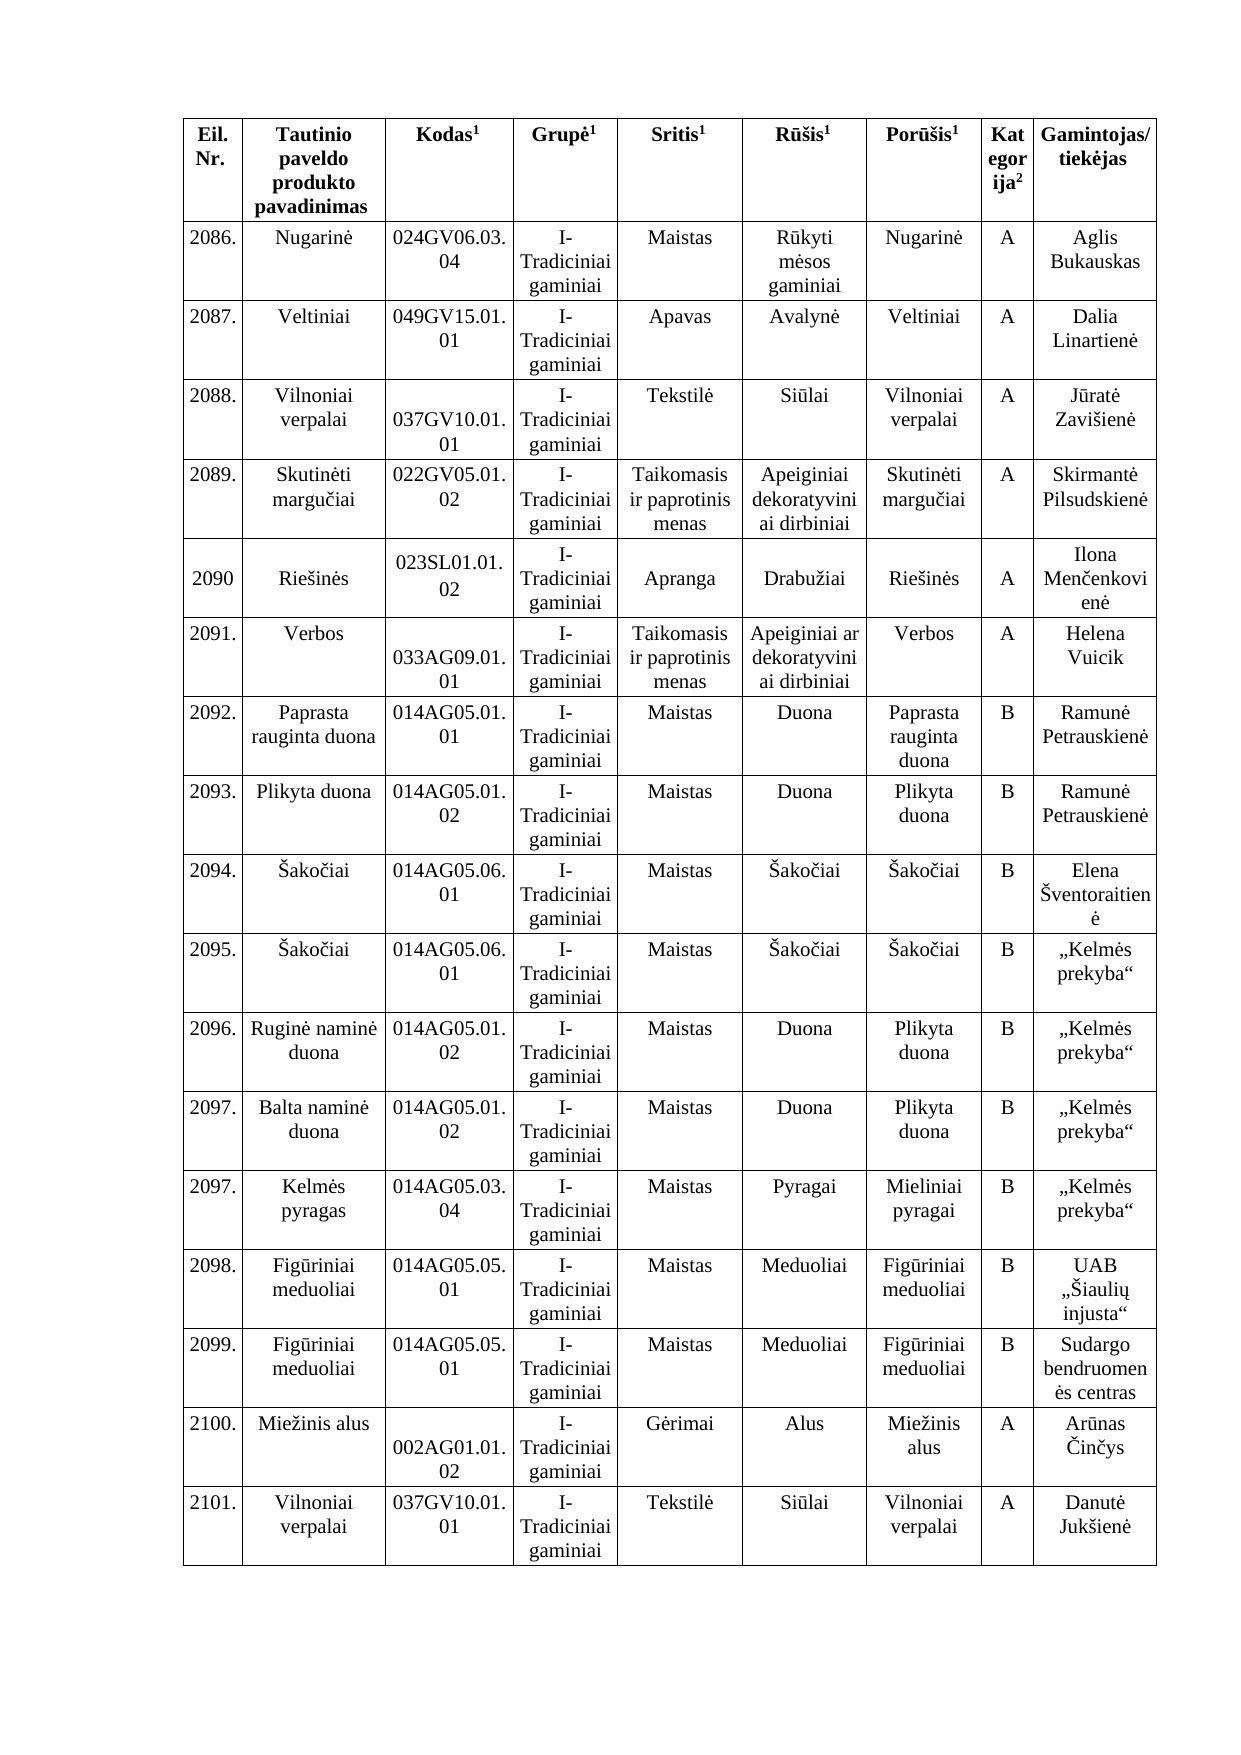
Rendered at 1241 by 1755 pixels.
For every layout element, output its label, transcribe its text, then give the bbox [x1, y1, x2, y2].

table_cell 2100. [184, 1408, 242, 1486]
table_cell 2096. [184, 1013, 242, 1091]
table_cell „Kelmės prekyba“ [1034, 934, 1156, 1012]
table_cell 014AG05.03.04 [386, 1171, 513, 1249]
table_cell Skirmantė Pilsudskienė [1034, 460, 1156, 537]
table_cell I-Tradiciniai gaminiai [514, 1171, 617, 1249]
table_cell Sudargo bendruomenės centras [1034, 1329, 1156, 1407]
table_cell Maistas [618, 222, 742, 300]
table_cell Vilnoniai verpalai [867, 1487, 981, 1565]
table_cell 2088. [184, 380, 242, 458]
table_header Gamintojas/ tiekėjas [1034, 119, 1156, 221]
table_cell B [982, 1171, 1033, 1249]
table_cell 2087. [184, 301, 242, 379]
table_cell A [982, 301, 1033, 379]
table_cell Ramunė Petrauskienė [1034, 776, 1156, 854]
table_cell Danutė Jukšienė [1034, 1487, 1156, 1565]
table_cell Helena Vuicik [1034, 618, 1156, 696]
table_cell Šakočiai [867, 934, 981, 1012]
table_cell I-Tradiciniai gaminiai [514, 301, 617, 379]
table_cell 014AG05.06.01 [386, 934, 513, 1012]
table_cell Elena Šventoraitienė [1034, 855, 1156, 933]
table_cell I-Tradiciniai gaminiai [514, 855, 617, 933]
table_header Grupė1 [514, 119, 617, 221]
table_cell I-Tradiciniai gaminiai [514, 1250, 617, 1328]
table_cell I-Tradiciniai gaminiai [514, 697, 617, 775]
table_cell Plikyta duona [867, 1013, 981, 1091]
table_cell Duona [743, 697, 866, 775]
table_cell Taikomasis ir paprotinis menas [618, 460, 742, 537]
table_cell A [982, 618, 1033, 696]
table_cell „Kelmės prekyba“ [1034, 1171, 1156, 1249]
table_cell 023SL01.01.02 [386, 539, 513, 617]
table_cell 2090 [184, 539, 242, 617]
table_cell 022GV05.01.02 [386, 460, 513, 537]
table_cell Jūratė Zavišienė [1034, 380, 1156, 458]
table_cell Rūkyti mėsos gaminiai [743, 222, 866, 300]
table_cell Miežinis alus [243, 1408, 385, 1486]
table_cell B [982, 1092, 1033, 1170]
table_cell Verbos [243, 618, 385, 696]
table_cell Arūnas Činčys [1034, 1408, 1156, 1486]
table_cell Maistas [618, 934, 742, 1012]
table_cell Vilnoniai verpalai [243, 380, 385, 458]
table_cell I-Tradiciniai gaminiai [514, 1329, 617, 1407]
table_cell Šakočiai [867, 855, 981, 933]
table_cell 014AG05.05.01 [386, 1250, 513, 1328]
table_cell „Kelmės prekyba“ [1034, 1092, 1156, 1170]
table_cell Duona [743, 776, 866, 854]
table_cell Skutinėti margučiai [243, 460, 385, 537]
table_cell Meduoliai [743, 1329, 866, 1407]
table_cell 2101. [184, 1487, 242, 1565]
table_cell 037GV10.01.01 [386, 380, 513, 458]
table_cell Maistas [618, 697, 742, 775]
table_cell Apavas [618, 301, 742, 379]
table_cell 2092. [184, 697, 242, 775]
table_cell I-Tradiciniai gaminiai [514, 1408, 617, 1486]
table_cell Ilona Menčenkovienė [1034, 539, 1156, 617]
table_cell Maistas [618, 1013, 742, 1091]
table_header Kategorija2 [982, 119, 1033, 221]
table_cell I-Tradiciniai gaminiai [514, 1013, 617, 1091]
table_cell Siūlai [743, 1487, 866, 1565]
table_cell B [982, 855, 1033, 933]
table_cell Šakočiai [743, 934, 866, 1012]
table_cell Nugarinė [243, 222, 385, 300]
table_cell 2094. [184, 855, 242, 933]
table_cell Maistas [618, 1250, 742, 1328]
table_cell UAB „Šiaulių injusta“ [1034, 1250, 1156, 1328]
table_cell 2098. [184, 1250, 242, 1328]
table_cell 014AG05.01.02 [386, 1092, 513, 1170]
table_cell Veltiniai [867, 301, 981, 379]
table_cell 2093. [184, 776, 242, 854]
table_cell 014AG05.05.01 [386, 1329, 513, 1407]
table_cell Figūriniai meduoliai [867, 1250, 981, 1328]
table_cell Maistas [618, 1329, 742, 1407]
table_cell 2097. [184, 1092, 242, 1170]
table_cell I-Tradiciniai gaminiai [514, 1487, 617, 1565]
table_cell I-Tradiciniai gaminiai [514, 776, 617, 854]
table_cell A [982, 1408, 1033, 1486]
table_cell Miežinis alus [867, 1408, 981, 1486]
table_cell Avalynė [743, 301, 866, 379]
table_cell Plikyta duona [243, 776, 385, 854]
table_header Eil. Nr. [184, 119, 242, 221]
table_cell 2097. [184, 1171, 242, 1249]
table_cell Gėrimai [618, 1408, 742, 1486]
table_cell Duona [743, 1013, 866, 1091]
table_cell Kelmės pyragas [243, 1171, 385, 1249]
table_cell Pyragai [743, 1171, 866, 1249]
table_cell 014AG05.01.02 [386, 776, 513, 854]
table_cell Tekstilė [618, 380, 742, 458]
table_cell Maistas [618, 1092, 742, 1170]
table_cell 049GV15.01.01 [386, 301, 513, 379]
table_cell Siūlai [743, 380, 866, 458]
table_cell Mieliniai pyragai [867, 1171, 981, 1249]
table_header Kodas1 [386, 119, 513, 221]
table_cell Apranga [618, 539, 742, 617]
table_cell Aglis Bukauskas [1034, 222, 1156, 300]
table_cell Meduoliai [743, 1250, 866, 1328]
table_cell Dalia Linartienė [1034, 301, 1156, 379]
table_cell B [982, 697, 1033, 775]
table_cell 2089. [184, 460, 242, 537]
table_cell 033AG09.01.01 [386, 618, 513, 696]
table_cell Apeiginiai dekoratyviniai dirbiniai [743, 460, 866, 537]
table_cell I-Tradiciniai gaminiai [514, 460, 617, 537]
table_cell 024GV06.03.04 [386, 222, 513, 300]
table_cell I-Tradiciniai gaminiai [514, 1092, 617, 1170]
table_cell Balta naminė duona [243, 1092, 385, 1170]
table_cell Taikomasis ir paprotinis menas [618, 618, 742, 696]
table_cell A [982, 222, 1033, 300]
table_cell A [982, 380, 1033, 458]
table_cell Ramunė Petrauskienė [1034, 697, 1156, 775]
table_cell Figūriniai meduoliai [867, 1329, 981, 1407]
table_cell I-Tradiciniai gaminiai [514, 618, 617, 696]
table_header Porūšis1 [867, 119, 981, 221]
table_cell Nugarinė [867, 222, 981, 300]
table_cell Figūriniai meduoliai [243, 1329, 385, 1407]
table_cell 2091. [184, 618, 242, 696]
table_cell Vilnoniai verpalai [243, 1487, 385, 1565]
table_cell Šakočiai [243, 934, 385, 1012]
table_cell Tekstilė [618, 1487, 742, 1565]
table_cell Maistas [618, 1171, 742, 1249]
table_cell Drabužiai [743, 539, 866, 617]
table_cell Figūriniai meduoliai [243, 1250, 385, 1328]
table_cell I-Tradiciniai gaminiai [514, 380, 617, 458]
table_cell Vilnoniai verpalai [867, 380, 981, 458]
table_header Tautinio paveldo produkto pavadinimas [243, 119, 385, 221]
table_cell B [982, 1250, 1033, 1328]
table_cell Paprasta rauginta duona [867, 697, 981, 775]
table_cell B [982, 776, 1033, 854]
table_cell Verbos [867, 618, 981, 696]
table_cell I-Tradiciniai gaminiai [514, 222, 617, 300]
table_cell Duona [743, 1092, 866, 1170]
table_cell I-Tradiciniai gaminiai [514, 934, 617, 1012]
table_cell Šakočiai [743, 855, 866, 933]
table_cell Riešinės [867, 539, 981, 617]
table_cell Paprasta rauginta duona [243, 697, 385, 775]
table_cell A [982, 460, 1033, 537]
table_cell B [982, 1329, 1033, 1407]
table_cell 037GV10.01.01 [386, 1487, 513, 1565]
table_cell Ruginė naminė duona [243, 1013, 385, 1091]
table_cell Plikyta duona [867, 776, 981, 854]
table_cell A [982, 1487, 1033, 1565]
table_cell 2086. [184, 222, 242, 300]
table_cell 2095. [184, 934, 242, 1012]
table_cell Plikyta duona [867, 1092, 981, 1170]
table_cell 002AG01.01.02 [386, 1408, 513, 1486]
table_header Sritis1 [618, 119, 742, 221]
table_cell Maistas [618, 855, 742, 933]
table_cell Maistas [618, 776, 742, 854]
table_cell Skutinėti margučiai [867, 460, 981, 537]
table_cell 014AG05.01.01 [386, 697, 513, 775]
table_cell „Kelmės prekyba“ [1034, 1013, 1156, 1091]
table_cell 014AG05.01.02 [386, 1013, 513, 1091]
table_cell Apeiginiai ar dekoratyviniai dirbiniai [743, 618, 866, 696]
table_cell A [982, 539, 1033, 617]
table_cell Riešinės [243, 539, 385, 617]
table_cell 014AG05.06.01 [386, 855, 513, 933]
table_cell I-Tradiciniai gaminiai [514, 539, 617, 617]
table_cell 2099. [184, 1329, 242, 1407]
table_cell Alus [743, 1408, 866, 1486]
table_cell Šakočiai [243, 855, 385, 933]
table_cell Veltiniai [243, 301, 385, 379]
table_header Rūšis1 [743, 119, 866, 221]
table_cell B [982, 934, 1033, 1012]
table_cell B [982, 1013, 1033, 1091]
